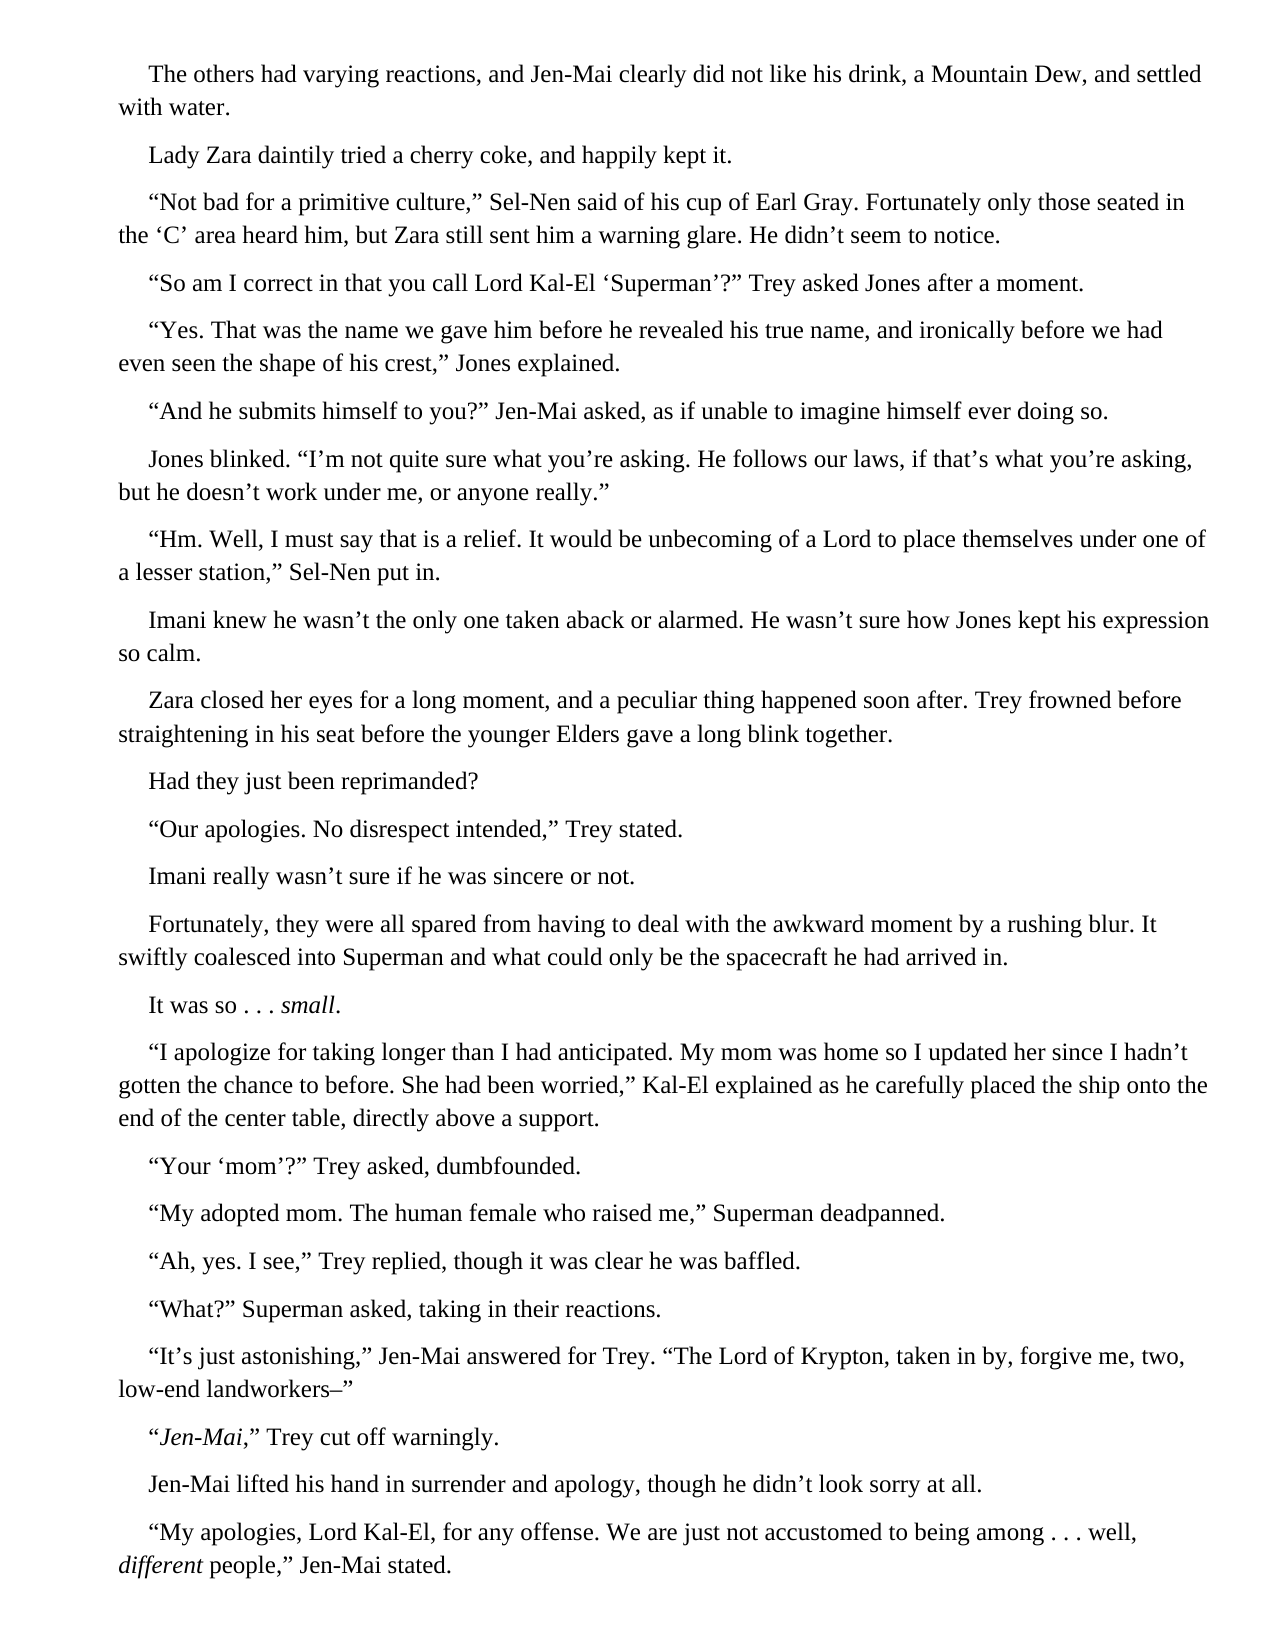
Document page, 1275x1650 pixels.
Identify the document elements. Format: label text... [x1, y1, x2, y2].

text Had they just been reprimanded? [118, 766, 1216, 795]
text Fortunately, they were all spared from having to deal with the awkward moment by a rushing blur. It swiftly coalesced into Superman and what could only be the spacecraft he had arrived in. [118, 909, 1216, 971]
text Jen-Mai lifted his hand in surrender and apology, though he didn’t look sorry at all. [118, 1469, 1216, 1498]
text The others had varying reactions, and Jen-Mai clearly did not like his drink, a Mountain Dew, and settled with water. [118, 59, 1216, 121]
text “And he submits himself to you?” Jen-Mai asked, as if unable to imagine himself ever doing so. [118, 396, 1216, 425]
text “My adopted mom. The human female who raised me,” Superman deadpanned. [118, 1198, 1216, 1227]
text “My apologies, Lord Kal-El, for any offense. We are just not accustomed to being among . . . well, different people,” Jen-Mai stated. [118, 1517, 1216, 1579]
text “I apologize for taking longer than I had anticipated. My mom was home so I updated her since I hadn’t gotten the chance to before. She had been worried,” Kal-El explained as he carefully placed the ship onto the end of the center table, directly above a support. [118, 1037, 1216, 1132]
text “Hm. Well, I must say that is a relief. It would be unbecoming of a Lord to place themselves under one of a lesser station,” Sel-Nen put in. [118, 524, 1216, 586]
text “It’s just astonishing,” Jen-Mai answered for Trey. “The Lord of Krypton, taken in by, forgive me, two, low-end landworkers–” [118, 1341, 1216, 1403]
text “So am I correct in that you call Lord Kal-El ‘Superman’?” Trey asked Jones after a moment. [118, 268, 1216, 297]
text It was so . . . small. [118, 990, 1216, 1018]
text “What?” Superman asked, taking in their reactions. [118, 1294, 1216, 1322]
text Lady Zara daintily tried a cherry coke, and happily kept it. [118, 140, 1216, 168]
text Zara closed her eyes for a long moment, and a peculiar thing happened soon after. Trey frowned before straightening in his seat before the younger Elders gave a long blink together. [118, 686, 1216, 747]
text “Your ‘mom’?” Trey asked, dumbfounded. [118, 1151, 1216, 1180]
text “Our apologies. No disrespect intended,” Trey stated. [118, 814, 1216, 843]
text “Jen-Mai,” Trey cut off warningly. [118, 1422, 1216, 1451]
text “Not bad for a primitive culture,” Sel-Nen said of his cup of Earl Gray. Fortunately only those seated in the ‘C’ area heard him, but Zara still sent him a warning glare. He didn’t seem to notice. [118, 187, 1216, 249]
text Imani knew he wasn’t the only one taken aback or alarmed. He wasn’t sure how Jones kept his expression so calm. [118, 605, 1216, 667]
text “Yes. That was the name we gave him before he revealed his true name, and ironically before we had even seen the shape of his crest,” Jones explained. [118, 316, 1216, 377]
text “Ah, yes. I see,” Trey replied, though it was clear he was baffled. [118, 1246, 1216, 1275]
text Imani really wasn’t sure if he was sincere or not. [118, 861, 1216, 890]
text Jones blinked. “I’m not quite sure what you’re asking. He follows our laws, if that’s what you’re asking, but he doesn’t work under me, or anyone really.” [118, 444, 1216, 506]
